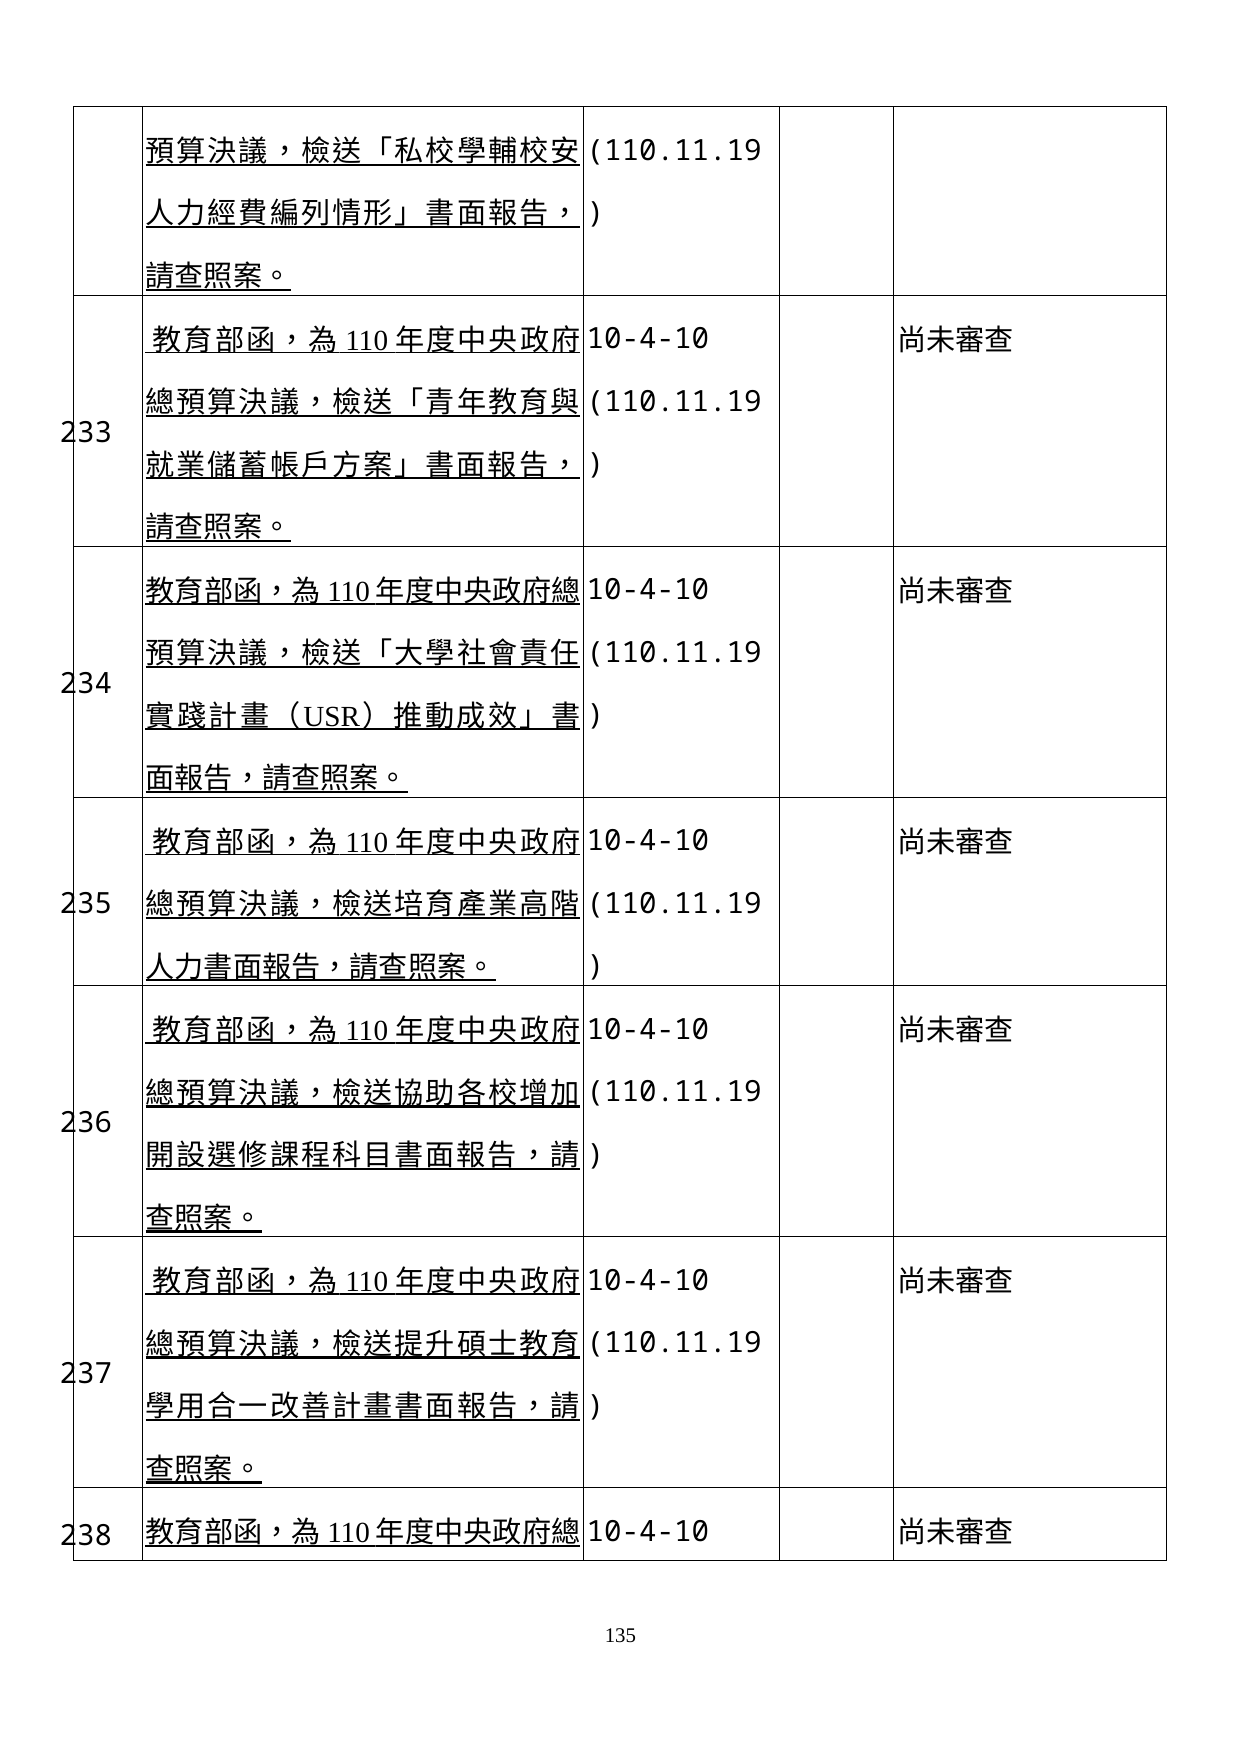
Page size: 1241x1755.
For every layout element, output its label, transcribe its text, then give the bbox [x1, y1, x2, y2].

table_cell [894, 107, 1166, 294]
table_cell 尚未審查 [894, 296, 1166, 546]
table_cell [74, 986, 142, 1236]
table_cell [780, 986, 893, 1236]
table_cell [74, 1488, 142, 1560]
table_cell 教育部函，為110年度中央政府總預算決議，檢送提升碩士教育學用合一改善計畫書面報告，請查照案。 [143, 1237, 583, 1487]
table_cell 教育部函，為110年度中央政府總預算決議，檢送「青年教育與就業儲蓄帳戶方案」書面報告，請查照案。 [143, 296, 583, 546]
table_cell [74, 296, 142, 546]
table_cell [74, 107, 142, 294]
table_cell 預算決議，檢送「私校學輔校安人力經費編列情形」書面報告，請查照案。 [143, 107, 583, 294]
table_cell 教育部函，為110年度中央政府總預算決議，檢送「大學社會責任實踐計畫（USR）推動成效」書面報告，請查照案。 [143, 547, 583, 797]
table_cell [780, 547, 893, 797]
table_cell 尚未審查 [894, 547, 1166, 797]
table_cell [780, 798, 893, 985]
table_cell 10-4-10 (110.11.19) [584, 798, 779, 985]
table_cell [74, 798, 142, 985]
table_cell 10-4-10 (110.11.19) [584, 986, 779, 1236]
table_cell 尚未審查 [894, 986, 1166, 1236]
table_cell 教育部函，為110年度中央政府總預算決議，檢送協助各校增加開設選修課程科目書面報告，請查照案。 [143, 986, 583, 1236]
table_cell [780, 296, 893, 546]
table_cell [74, 1237, 142, 1487]
table_cell [780, 1488, 893, 1560]
table_cell 教育部函，為110年度中央政府總預算決議，檢送培育產業高階人力書面報告，請查照案。 [143, 798, 583, 985]
table_cell 10-4-10 [584, 1488, 779, 1560]
table_cell 教育部函，為110年度中央政府總 [143, 1488, 583, 1560]
table_cell [74, 547, 142, 797]
table_cell 尚未審查 [894, 1237, 1166, 1487]
table_cell [780, 1237, 893, 1487]
table_cell 10-4-10 (110.11.19) [584, 547, 779, 797]
table_cell 10-4-10 (110.11.19) [584, 296, 779, 546]
table_cell [780, 107, 893, 294]
table_cell (110.11.19) [584, 107, 779, 294]
table_cell 10-4-10 (110.11.19) [584, 1237, 779, 1487]
table_cell 尚未審查 [894, 1488, 1166, 1560]
table_cell 尚未審查 [894, 798, 1166, 985]
